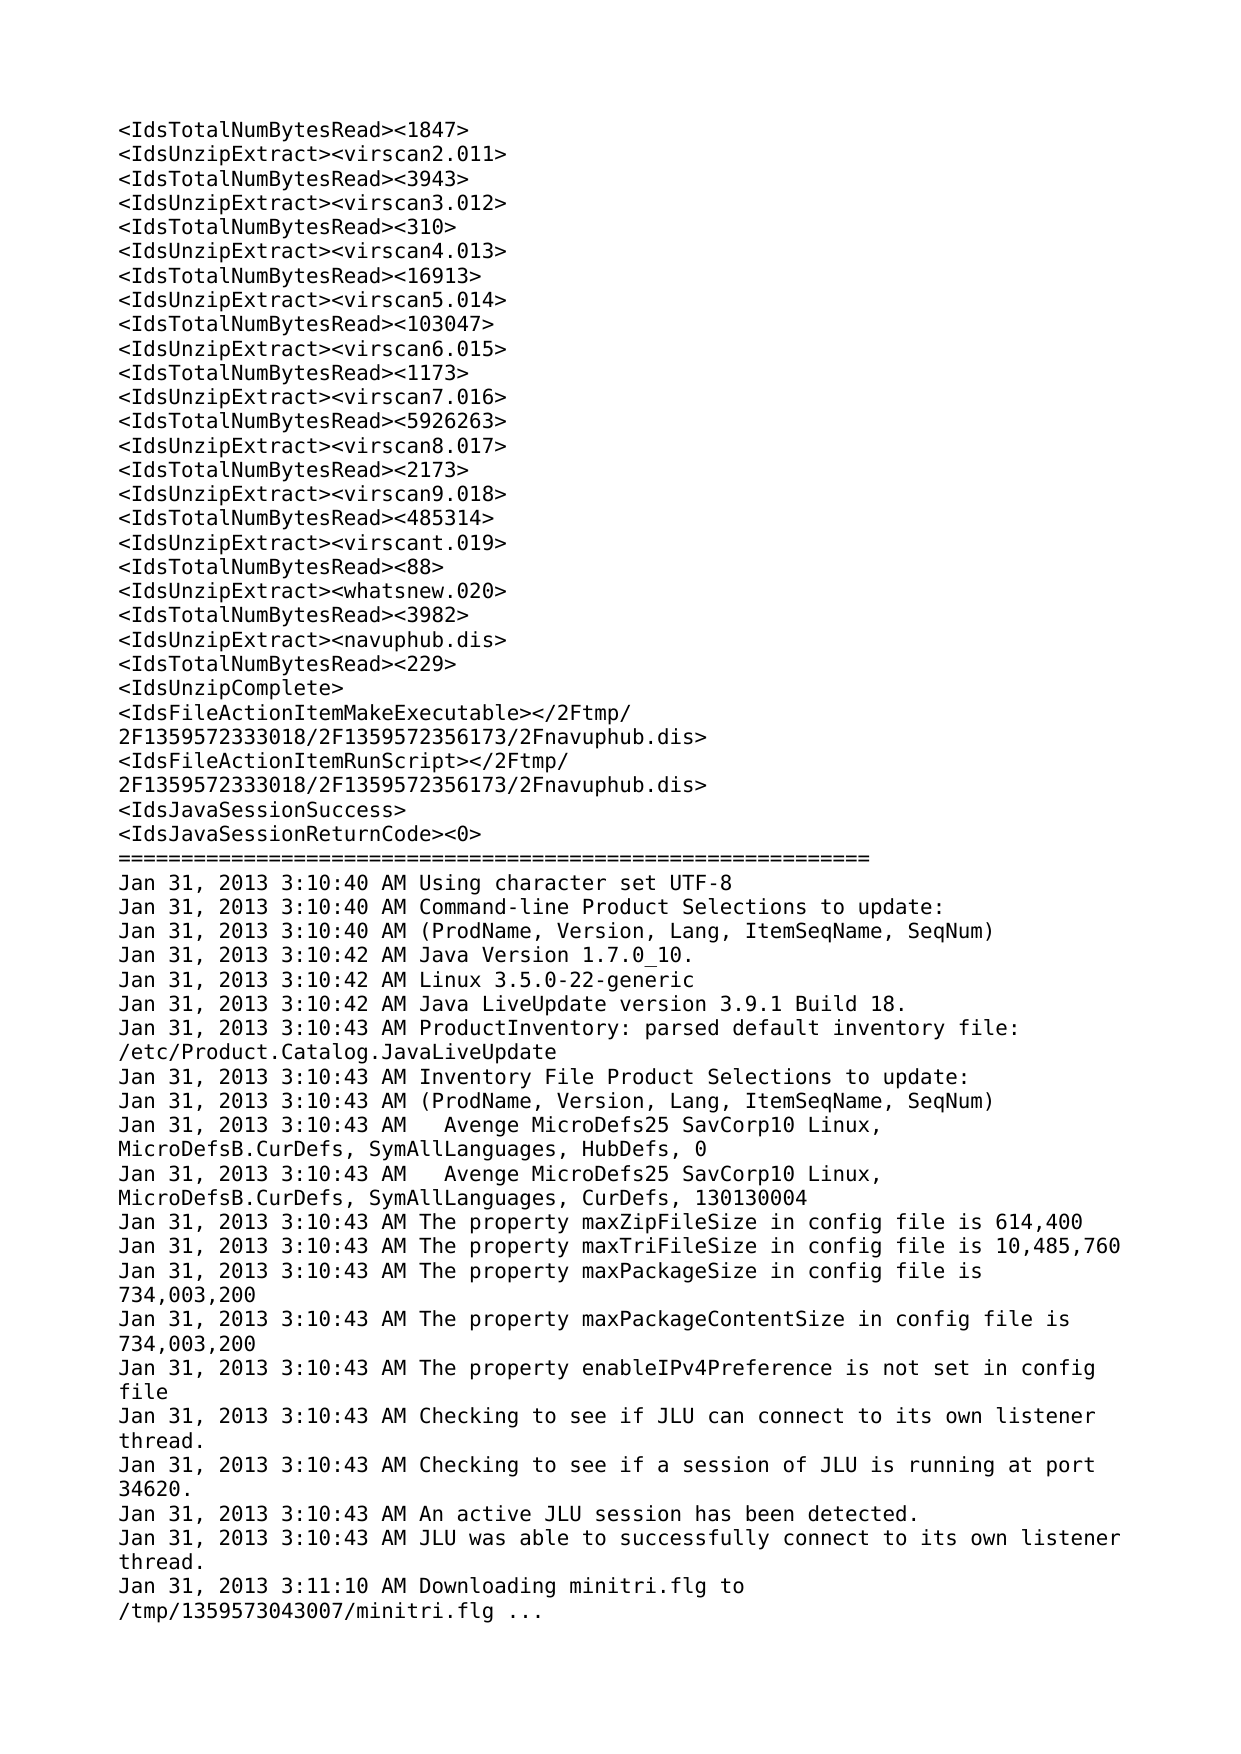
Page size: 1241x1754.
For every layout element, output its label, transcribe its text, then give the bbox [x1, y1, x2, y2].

text <IdsTotalNumBytesRead><485314> [118, 506, 1122, 531]
text <IdsUnzipComplete> [118, 676, 1122, 701]
text Jan 31, 2013 3:11:10 AM Downloading minitri.flg to /tmp/1359573043007/minitri.flg ... [118, 1574, 1122, 1623]
text <IdsUnzipExtract><virscan5.014> [118, 288, 1122, 312]
text Jan 31, 2013 3:10:43 AM Avenge MicroDefs25 SavCorp10 Linux, MicroDefsB.CurDefs, SymAllLanguages, HubDefs, 0 [118, 1113, 1122, 1162]
text <IdsJavaSessionReturnCode><0> [118, 822, 1122, 846]
text Jan 31, 2013 3:10:42 AM Java LiveUpdate version 3.9.1 Build 18. [118, 992, 1122, 1016]
text Jan 31, 2013 3:10:43 AM (ProdName, Version, Lang, ItemSeqName, SeqNum) [118, 1089, 1122, 1113]
text Jan 31, 2013 3:10:43 AM JLU was able to successfully connect to its own listener thread. [118, 1526, 1122, 1574]
text <IdsTotalNumBytesRead><16913> [118, 264, 1122, 288]
text Jan 31, 2013 3:10:40 AM Command-line Product Selections to update: [118, 895, 1122, 919]
text <IdsTotalNumBytesRead><5926263> [118, 409, 1122, 434]
text <IdsTotalNumBytesRead><1847> [118, 118, 1122, 142]
text Jan 31, 2013 3:10:43 AM The property maxTriFileSize in config file is 10,485,760 [118, 1234, 1122, 1259]
text <IdsUnzipExtract><virscan6.015> [118, 337, 1122, 361]
text Jan 31, 2013 3:10:43 AM Avenge MicroDefs25 SavCorp10 Linux, MicroDefsB.CurDefs, SymAllLanguages, CurDefs, 130130004 [118, 1162, 1122, 1210]
text <IdsUnzipExtract><virscant.019> [118, 531, 1122, 555]
text <IdsTotalNumBytesRead><3943> [118, 167, 1122, 191]
text <IdsTotalNumBytesRead><3982> [118, 603, 1122, 628]
text <IdsUnzipExtract><virscan8.017> [118, 434, 1122, 458]
text Jan 31, 2013 3:10:43 AM The property maxPackageSize in config file is 734,003,200 [118, 1259, 1122, 1307]
text Jan 31, 2013 3:10:43 AM ProductInventory: parsed default inventory file: /etc/Product.Catalog.JavaLiveUpdate [118, 1016, 1122, 1065]
text Jan 31, 2013 3:10:43 AM Checking to see if a session of JLU is running at port 34620. [118, 1453, 1122, 1502]
text <IdsTotalNumBytesRead><229> [118, 652, 1122, 676]
text Jan 31, 2013 3:10:43 AM Inventory File Product Selections to update: [118, 1065, 1122, 1089]
text Jan 31, 2013 3:10:43 AM Checking to see if JLU can connect to its own listener thread. [118, 1404, 1122, 1453]
text <IdsUnzipExtract><virscan3.012> [118, 191, 1122, 215]
text <IdsFileActionItemMakeExecutable></2Ftmp/2F1359572333018/2F1359572356173/2Fnavuphub.dis> [118, 701, 1122, 749]
text Jan 31, 2013 3:10:43 AM The property maxPackageContentSize in config file is 734,003,200 [118, 1307, 1122, 1356]
text <IdsJavaSessionSuccess> [118, 798, 1122, 822]
text <IdsUnzipExtract><whatsnew.020> [118, 579, 1122, 603]
text <IdsTotalNumBytesRead><103047> [118, 312, 1122, 337]
text <IdsTotalNumBytesRead><310> [118, 215, 1122, 239]
text Jan 31, 2013 3:10:40 AM Using character set UTF-8 [118, 871, 1122, 895]
text Jan 31, 2013 3:10:40 AM (ProdName, Version, Lang, ItemSeqName, SeqNum) [118, 919, 1122, 943]
text Jan 31, 2013 3:10:43 AM An active JLU session has been detected. [118, 1502, 1122, 1526]
text Jan 31, 2013 3:10:43 AM The property enableIPv4Preference is not set in config file [118, 1356, 1122, 1404]
text Jan 31, 2013 3:10:43 AM The property maxZipFileSize in config file is 614,400 [118, 1210, 1122, 1234]
text <IdsFileActionItemRunScript></2Ftmp/2F1359572333018/2F1359572356173/2Fnavuphub.dis> [118, 749, 1122, 798]
text <IdsUnzipExtract><virscan7.016> [118, 385, 1122, 409]
text <IdsUnzipExtract><virscan2.011> [118, 142, 1122, 167]
text <IdsTotalNumBytesRead><1173> [118, 361, 1122, 385]
text <IdsTotalNumBytesRead><88> [118, 555, 1122, 579]
text ============================================================ [118, 846, 1122, 871]
text <IdsUnzipExtract><virscan4.013> [118, 239, 1122, 264]
text <IdsUnzipExtract><navuphub.dis> [118, 628, 1122, 652]
text <IdsUnzipExtract><virscan9.018> [118, 482, 1122, 506]
text Jan 31, 2013 3:10:42 AM Java Version 1.7.0_10. [118, 943, 1122, 968]
text Jan 31, 2013 3:10:42 AM Linux 3.5.0-22-generic [118, 968, 1122, 992]
text <IdsTotalNumBytesRead><2173> [118, 458, 1122, 482]
